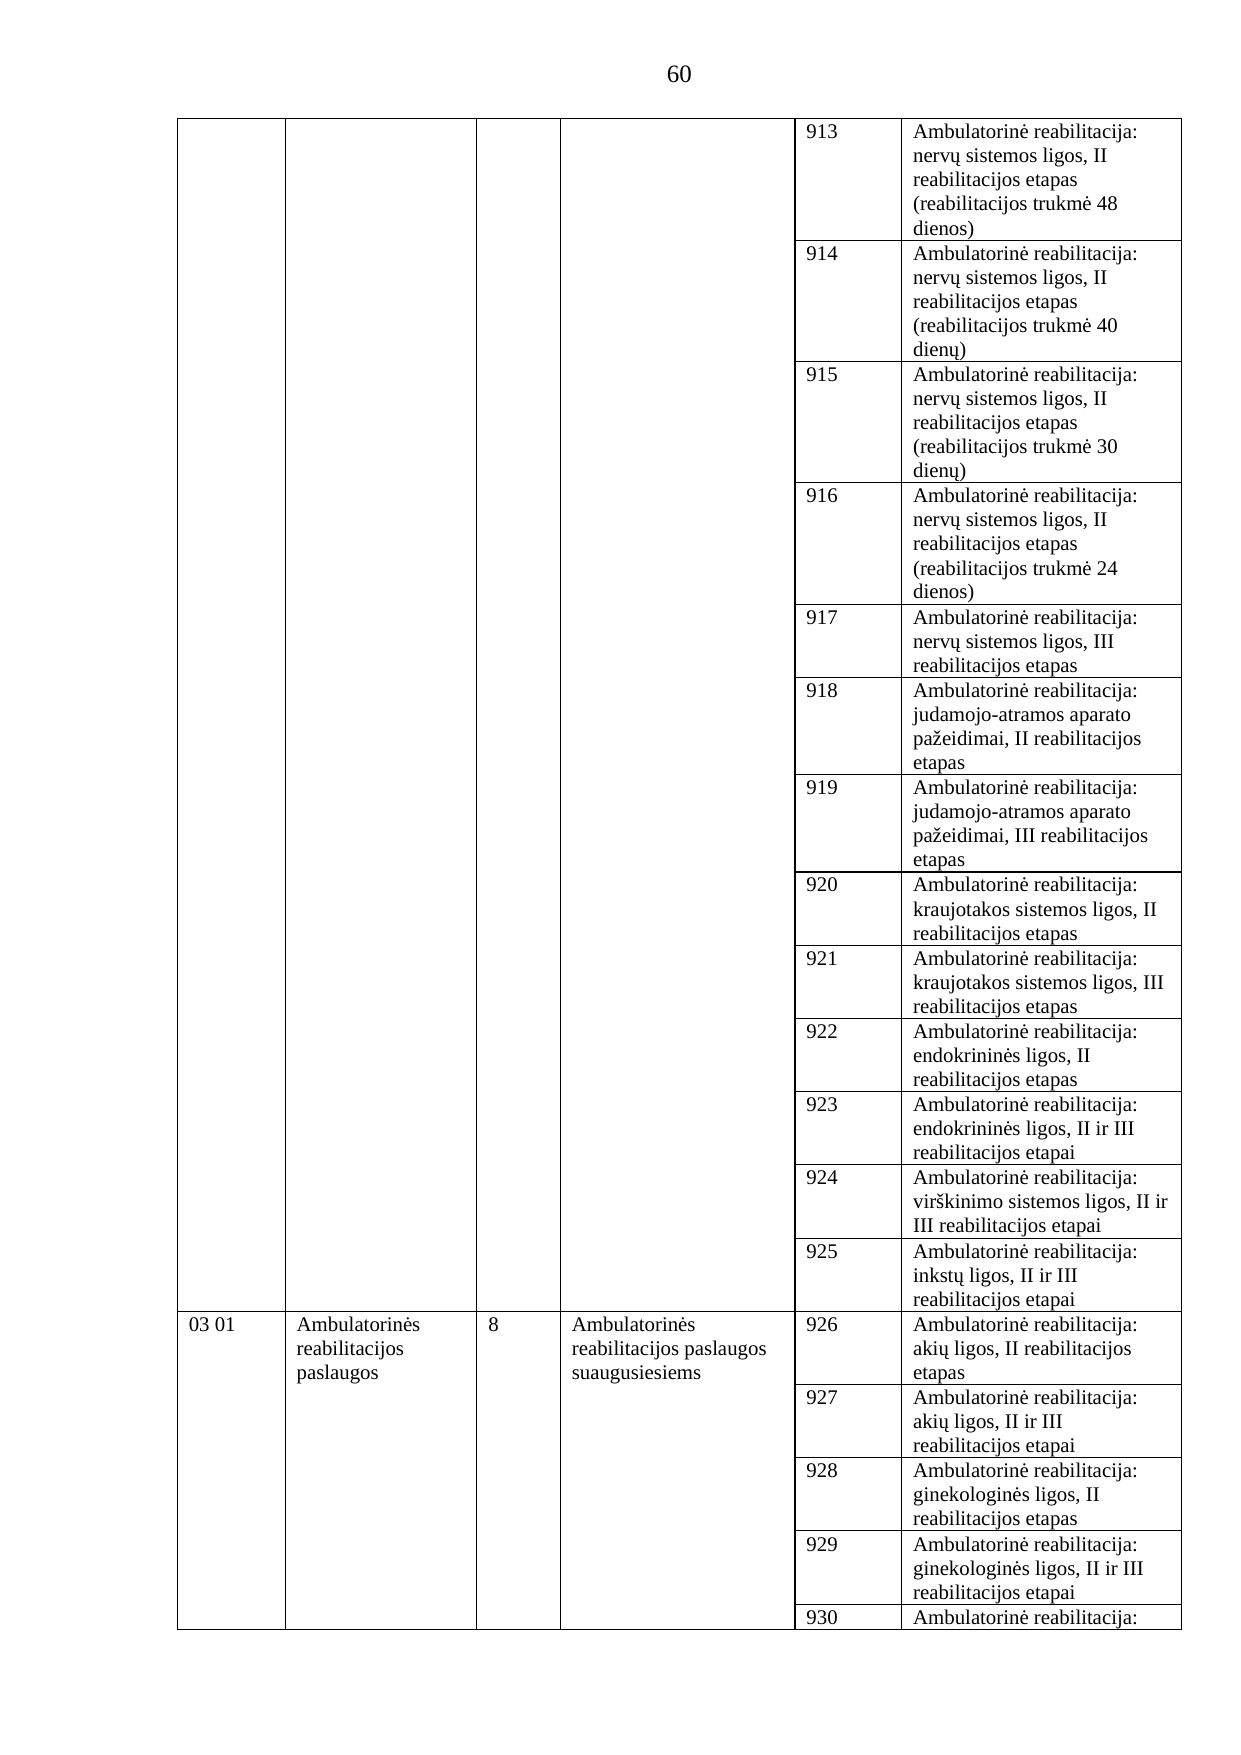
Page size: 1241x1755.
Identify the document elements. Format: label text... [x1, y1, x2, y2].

table_cell Ambulatorinė reabilitacija: nervų sistemos ligos, III reabilitacijos etapas [902, 605, 1181, 677]
table_cell 925 [796, 1239, 901, 1311]
table_cell 03 01 [178, 1312, 285, 1629]
table_cell [561, 119, 794, 1311]
table_cell 922 [796, 1019, 901, 1091]
table_cell Ambulatorinė reabilitacija: judamojo-atramos aparato pažeidimai, III reabilitacijos etapas [902, 775, 1181, 871]
table_cell 930 [796, 1605, 901, 1629]
table_cell Ambulatorinė reabilitacija: nervų sistemos ligos, II reabilitacijos etapas (reabilitacijos trukmė 40 dienų) [902, 241, 1181, 361]
table_cell Ambulatorinė reabilitacija: endokrininės ligos, II reabilitacijos etapas [902, 1019, 1181, 1091]
table_cell Ambulatorinė reabilitacija: nervų sistemos ligos, II reabilitacijos etapas (reabilitacijos trukmė 30 dienų) [902, 362, 1181, 482]
table_cell Ambulatorinė reabilitacija: ginekologinės ligos, II ir III reabilitacijos etapai [902, 1531, 1181, 1604]
table_cell 8 [477, 1312, 560, 1629]
table_cell Ambulatorinė reabilitacija: kraujotakos sistemos ligos, II reabilitacijos etapas [902, 873, 1181, 944]
table_cell Ambulatorinė reabilitacija: [902, 1605, 1181, 1629]
table_cell Ambulatorinė reabilitacija: judamojo-atramos aparato pažeidimai, II reabilitacijos etapas [902, 678, 1181, 774]
table_cell 916 [796, 483, 901, 603]
table_cell 928 [796, 1458, 901, 1530]
table_cell 914 [796, 241, 901, 361]
table_cell Ambulatorinė reabilitacija: nervų sistemos ligos, II reabilitacijos etapas (reabilitacijos trukmė 24 dienos) [902, 483, 1181, 603]
table_cell [286, 119, 476, 1311]
table_cell 926 [796, 1312, 901, 1384]
table_cell Ambulatorinė reabilitacija: nervų sistemos ligos, II reabilitacijos etapas (reabilitacijos trukmė 48 dienos) [902, 119, 1181, 239]
table_cell Ambulatorinė reabilitacija: akių ligos, II reabilitacijos etapas [902, 1312, 1181, 1384]
table_cell Ambulatorinė reabilitacija: inkstų ligos, II ir III reabilitacijos etapai [902, 1239, 1181, 1311]
table_cell 924 [796, 1165, 901, 1237]
table_cell Ambulatorinės reabilitacijos paslaugos suaugusiesiems [561, 1312, 794, 1629]
table_cell 929 [796, 1531, 901, 1604]
table_cell Ambulatorinė reabilitacija: akių ligos, II ir III reabilitacijos etapai [902, 1385, 1181, 1457]
table_cell 921 [796, 946, 901, 1018]
table_cell 918 [796, 678, 901, 774]
table_cell 913 [796, 119, 901, 239]
table_cell 927 [796, 1385, 901, 1457]
table_cell Ambulatorinės reabilitacijos paslaugos [286, 1312, 476, 1629]
table_cell [178, 119, 285, 1311]
table_cell [477, 119, 560, 1311]
table_cell Ambulatorinė reabilitacija: kraujotakos sistemos ligos, III reabilitacijos etapas [902, 946, 1181, 1018]
table_cell Ambulatorinė reabilitacija: endokrininės ligos, II ir III reabilitacijos etapai [902, 1092, 1181, 1164]
table_cell Ambulatorinė reabilitacija: virškinimo sistemos ligos, II ir III reabilitacijos etapai [902, 1165, 1181, 1237]
table_cell 917 [796, 605, 901, 677]
table_cell 923 [796, 1092, 901, 1164]
table_cell Ambulatorinė reabilitacija: ginekologinės ligos, II reabilitacijos etapas [902, 1458, 1181, 1530]
table_cell 915 [796, 362, 901, 482]
table_cell 919 [796, 775, 901, 871]
table_cell 920 [796, 873, 901, 944]
